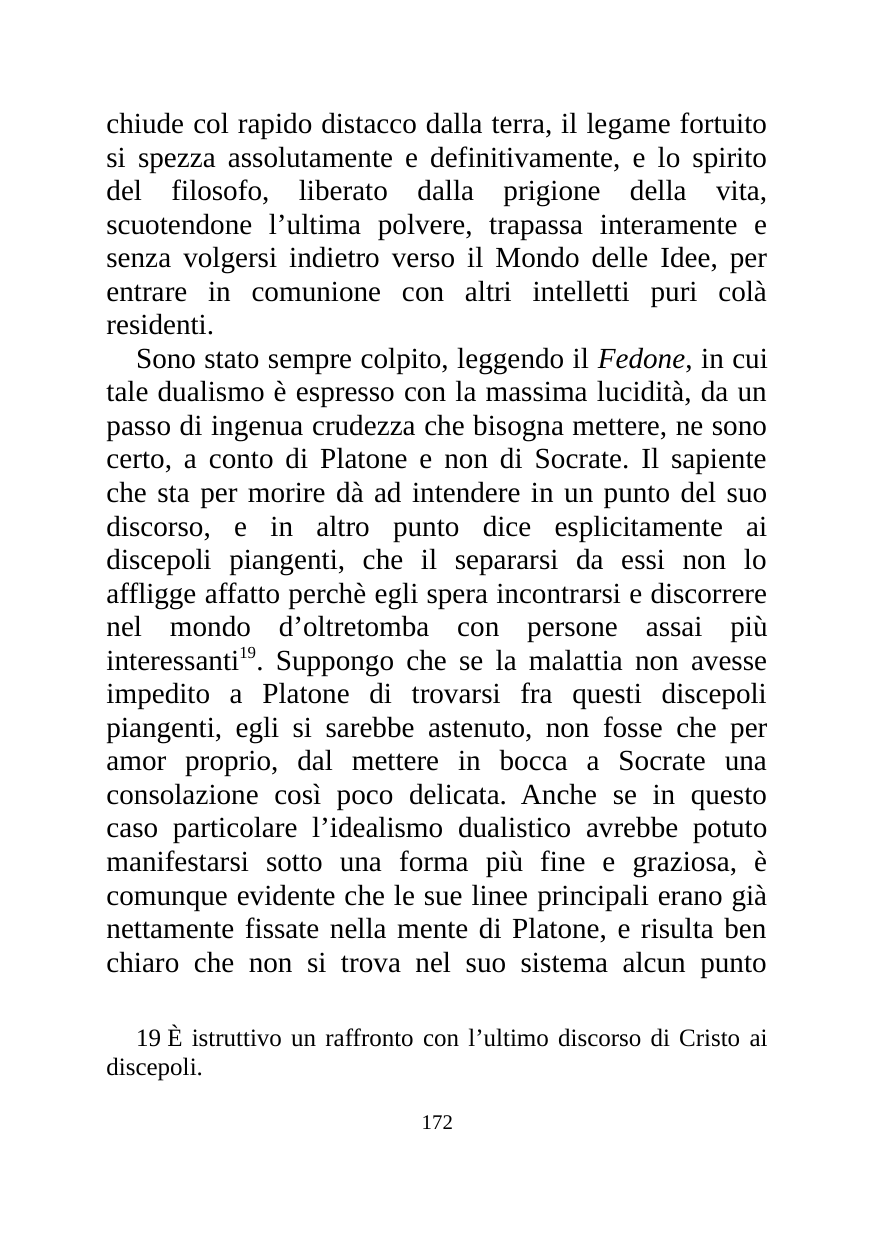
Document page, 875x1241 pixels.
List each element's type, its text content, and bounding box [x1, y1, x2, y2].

text chiude col rapido distacco dalla terra, il legame fortuito si spezza assolutamente e definitivamente, e lo spirito del filosofo, liberato dalla prigione della vita, scuotendone l’ultima polvere, trapassa interamente e senza volgersi indietro verso il Mondo delle Idee, per entrare in comunione con altri intelletti puri colà residenti. [106, 106, 768, 341]
text È istruttivo un raffronto con l’ultimo discorso di Cristo ai discepoli. [106, 1023, 768, 1080]
text Sono stato sempre colpito, leggendo il Fedone, in cui tale dualismo è espresso con la massima lucidità, da un passo di ingenua crudezza che bisogna mettere, ne sono certo, a conto di Platone e non di Socrate. Il sapiente che sta per morire dà ad intendere in un punto del suo discorso, e in altro punto dice esplicitamente ai discepoli piangenti, che il separarsi da essi non lo affligge affatto perchè egli spera incontrarsi e discorrere nel mondo d’oltretomba con persone assai più interessanti. Suppongo che se la malattia non avesse impedito a Platone di trovarsi fra questi discepoli piangenti, egli si sarebbe astenuto, non fosse che per amor proprio, dal mettere in bocca a Socrate una consolazione così poco delicata. Anche se in questo caso particolare l’idealismo dualistico avrebbe potuto manifestarsi sotto una forma più fine e graziosa, è comunque evidente che le sue linee principali erano già nettamente fissate nella mente di Platone, e risulta ben chiaro che non si trova nel suo sistema alcun punto [106, 341, 768, 978]
